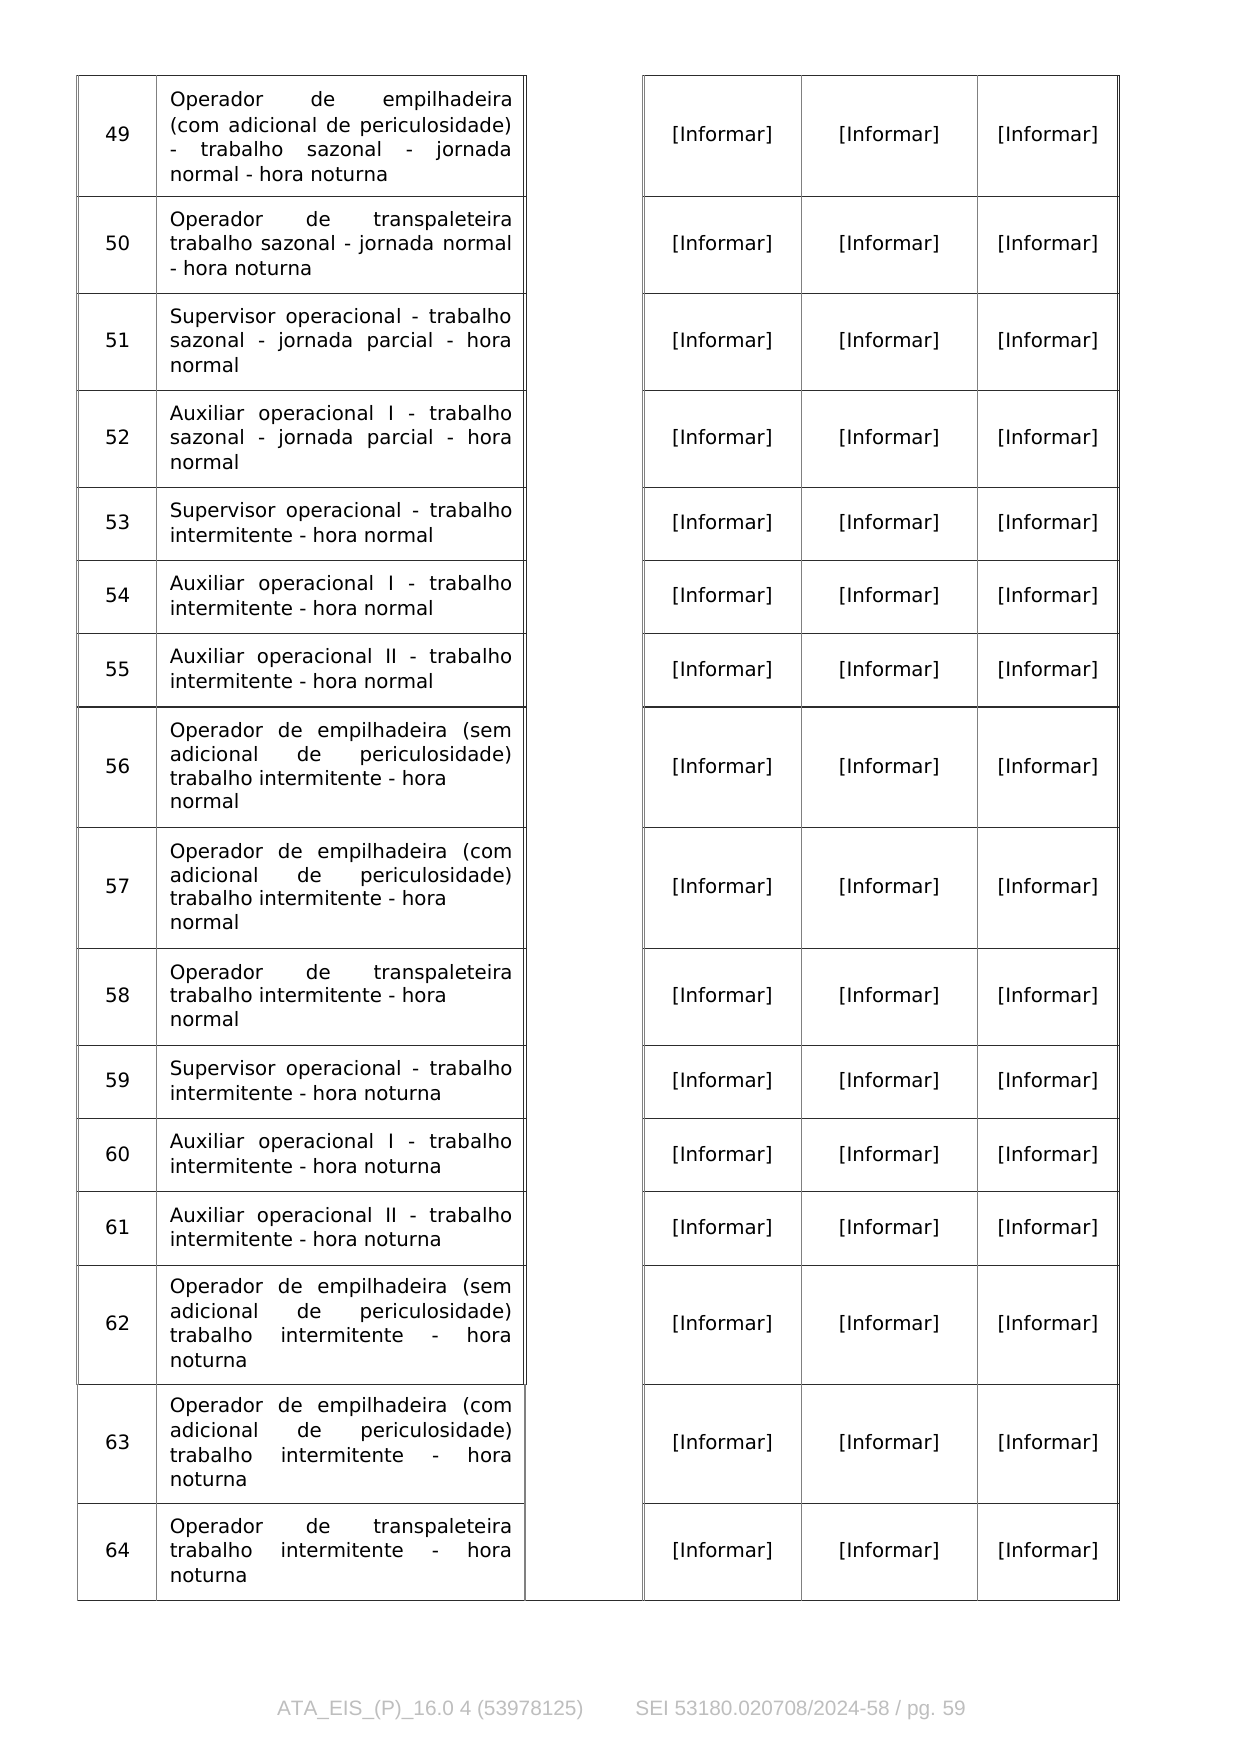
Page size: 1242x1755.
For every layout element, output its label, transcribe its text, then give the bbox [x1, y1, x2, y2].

table_cell Operador de empilhadeira (com adicional de periculosidade) - trabalho sazonal - jornada normal - hora noturna [157, 76, 523, 196]
table_cell Operador de empilhadeira (com adicional de periculosidade) trabalho intermitente - hora noturna [157, 1385, 524, 1503]
table_cell [Informar] [645, 561, 801, 633]
table_cell 55 [79, 634, 156, 706]
table_cell [Informar] [645, 197, 801, 293]
table_cell 56 [79, 708, 156, 827]
table_cell 62 [79, 1266, 156, 1384]
table_cell [Informar] [802, 488, 977, 560]
table_cell [Informar] [978, 828, 1117, 948]
table_cell [Informar] [802, 708, 977, 827]
table_cell [526, 1384, 642, 1600]
table_cell [Informar] [802, 634, 977, 706]
table_cell [Informar] [978, 391, 1117, 487]
table_cell [Informar] [978, 1119, 1117, 1191]
table_cell [Informar] [645, 76, 801, 196]
table_cell [Informar] [978, 634, 1117, 706]
table_cell [Informar] [802, 1192, 977, 1264]
table_cell [Informar] [978, 294, 1117, 390]
table_cell Operador de empilhadeira (com adicional de periculosidade) trabalho intermitente - hora normal [157, 828, 523, 948]
table_cell Auxiliar operacional I - trabalho intermitente - hora noturna [157, 1119, 523, 1191]
table_cell [Informar] [645, 828, 801, 948]
table_cell [Informar] [978, 1192, 1117, 1264]
table_cell 49 [79, 76, 156, 196]
table_cell 59 [79, 1046, 156, 1118]
table_cell [Informar] [645, 708, 801, 827]
table_header [527, 75, 642, 1384]
table_cell Supervisor operacional - trabalho sazonal - jornada parcial - hora normal [157, 294, 523, 390]
table_cell Operador de empilhadeira (sem adicional de periculosidade) trabalho intermitente - hora normal [157, 708, 523, 827]
table_cell 52 [79, 391, 156, 487]
table_cell [Informar] [978, 1266, 1117, 1384]
table_cell [Informar] [645, 294, 801, 390]
table_cell 53 [79, 488, 156, 560]
table_cell [Informar] [645, 488, 801, 560]
table_cell Auxiliar operacional II - trabalho intermitente - hora noturna [157, 1192, 523, 1264]
table_cell [Informar] [645, 1504, 801, 1600]
table_cell [Informar] [802, 949, 977, 1045]
table_cell [Informar] [645, 1119, 801, 1191]
table_cell [Informar] [802, 76, 977, 196]
table_cell Supervisor operacional - trabalho intermitente - hora noturna [157, 1046, 523, 1118]
table_cell 51 [79, 294, 156, 390]
table_cell Auxiliar operacional I - trabalho intermitente - hora normal [157, 561, 523, 633]
table_cell [Informar] [802, 1266, 977, 1384]
table_cell [Informar] [645, 634, 801, 706]
table_cell [Informar] [978, 1385, 1117, 1503]
table_cell 58 [79, 949, 156, 1045]
table_cell [Informar] [978, 561, 1117, 633]
table_cell 61 [79, 1192, 156, 1264]
table_cell [Informar] [802, 828, 977, 948]
table_cell [Informar] [645, 949, 801, 1045]
table_cell [Informar] [645, 1385, 801, 1503]
table_cell [Informar] [978, 197, 1117, 293]
table_cell 54 [79, 561, 156, 633]
table_cell [Informar] [978, 488, 1117, 560]
table_cell [Informar] [645, 1192, 801, 1264]
table_cell Operador de transpaleteira trabalho sazonal - jornada normal - hora noturna [157, 197, 523, 293]
table_cell [Informar] [802, 561, 977, 633]
table_cell [Informar] [978, 708, 1117, 827]
table_cell [Informar] [978, 76, 1117, 196]
table_cell 64 [78, 1504, 156, 1600]
table_cell [Informar] [802, 391, 977, 487]
table_cell [Informar] [802, 197, 977, 293]
table_cell [Informar] [978, 1046, 1117, 1118]
table_cell [Informar] [978, 1504, 1117, 1600]
table_cell [Informar] [645, 1046, 801, 1118]
table_cell [Informar] [802, 1504, 977, 1600]
table_cell 63 [78, 1385, 156, 1503]
table_cell [Informar] [645, 1266, 801, 1384]
table_cell Auxiliar operacional II - trabalho intermitente - hora normal [157, 634, 523, 706]
table_cell [Informar] [645, 391, 801, 487]
table_cell 50 [79, 197, 156, 293]
table_cell [Informar] [802, 294, 977, 390]
table_cell [Informar] [978, 949, 1117, 1045]
table_cell Operador de transpaleteira trabalho intermitente - hora normal [157, 949, 523, 1045]
table_cell Operador de transpaleteira trabalho intermitente - hora noturna [157, 1504, 524, 1600]
table_cell [Informar] [802, 1385, 977, 1503]
table_cell 60 [79, 1119, 156, 1191]
table_cell Auxiliar operacional I - trabalho sazonal - jornada parcial - hora normal [157, 391, 523, 487]
table_cell [Informar] [802, 1046, 977, 1118]
table_cell Operador de empilhadeira (sem adicional de periculosidade) trabalho intermitente - hora noturna [157, 1266, 523, 1384]
table_cell 57 [79, 828, 156, 948]
table_cell [Informar] [802, 1119, 977, 1191]
table_cell Supervisor operacional - trabalho intermitente - hora normal [157, 488, 523, 560]
